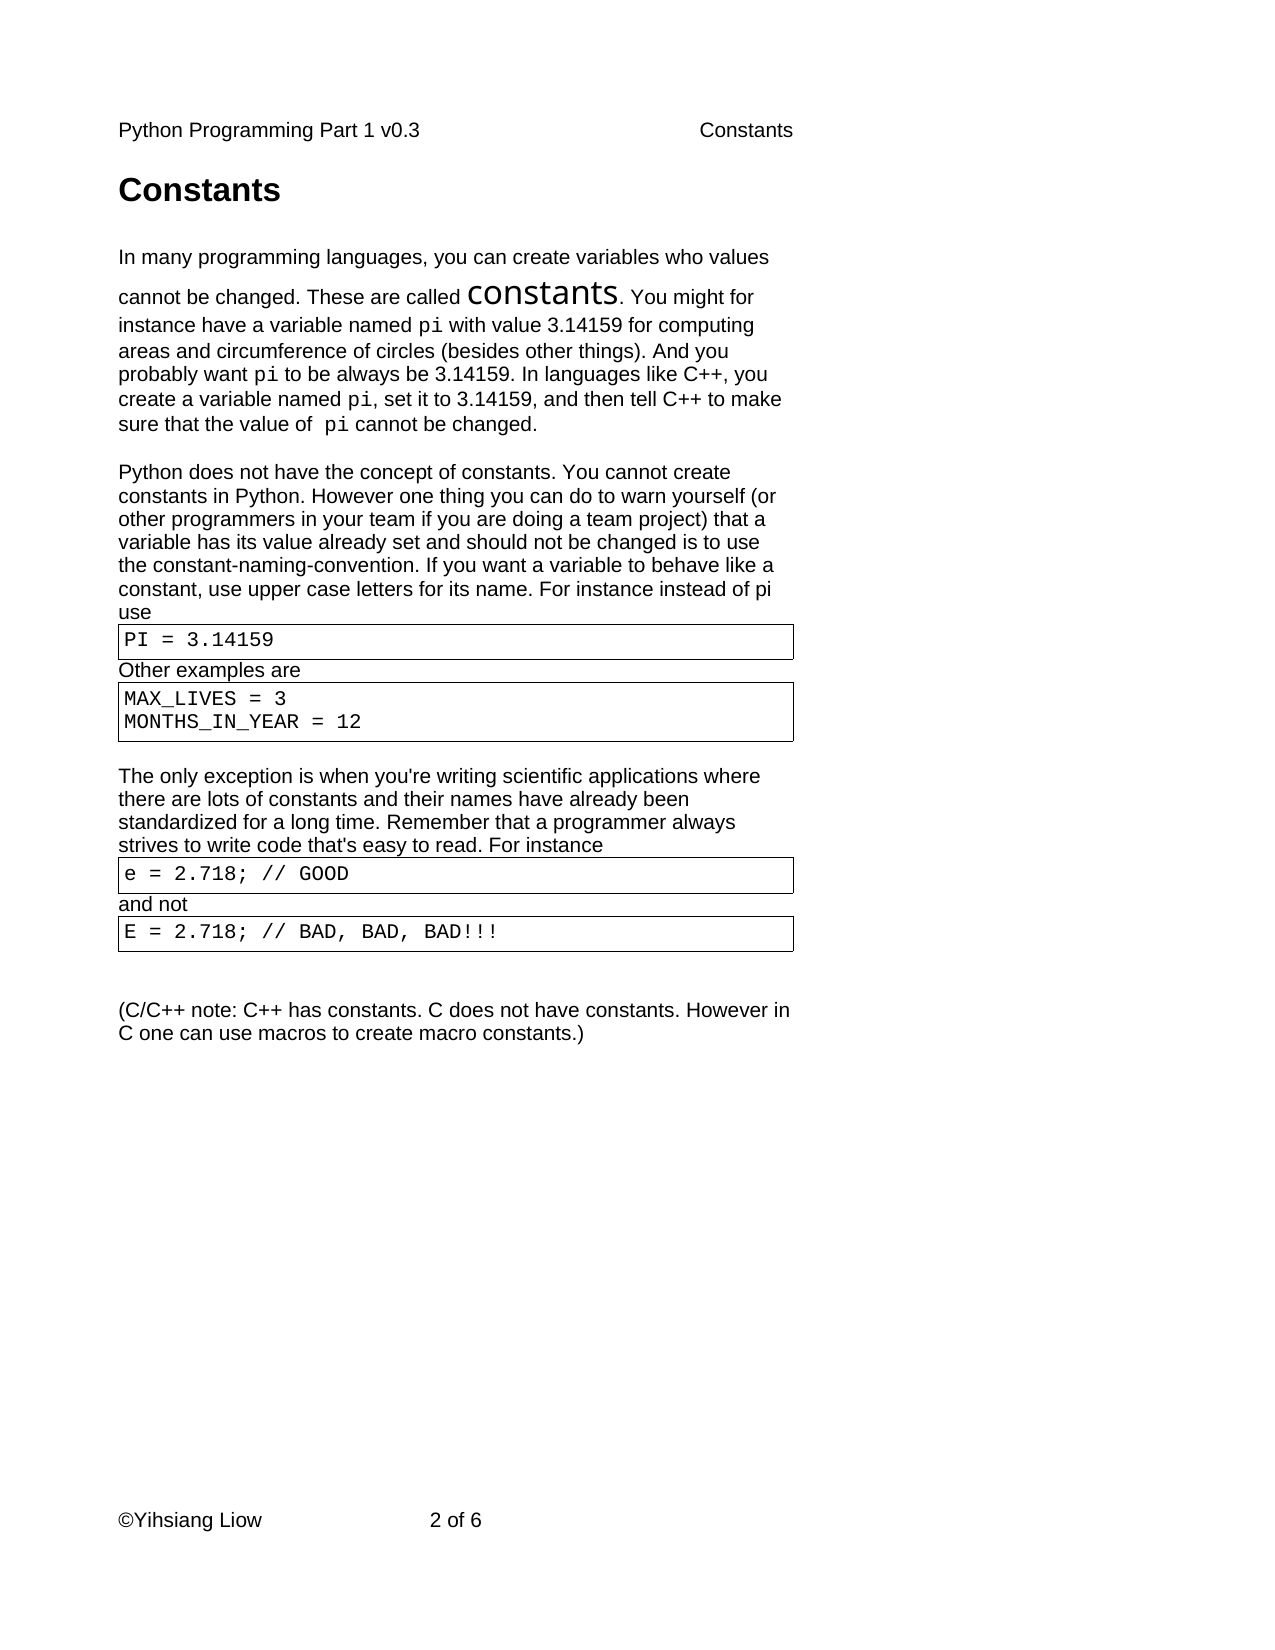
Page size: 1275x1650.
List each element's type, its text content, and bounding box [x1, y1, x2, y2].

text Constants [118, 171, 793, 208]
text In many programming languages, you can create variables who values cannot be changed. These are called constants. You might for instance have a variable named pi with value 3.14159 for computing areas and circumference of circles (besides other things). And you probably want pi to be always be 3.14159. In languages like C++, you create a variable named pi, set it to 3.14159, and then tell C++ to make sure that the value of pi cannot be changed. [118, 245, 793, 438]
table_header e = 2.718; // GOOD [119, 858, 793, 892]
text and not [118, 894, 793, 916]
table_header PI = 3.14159 [119, 625, 793, 659]
text (C/C++ note: C++ has constants. C does not have constants. However in C one can use macros to create macro constants.) [118, 998, 793, 1045]
text Python does not have the concept of constants. You cannot create constants in Python. However one thing you can do to warn yourself (or other programmers in your team if you are doing a team project) that a variable has its value already set and should not be changed is to use the constant-naming-convention. If you want a variable to behave like a constant, use upper case letters for its name. For instance instead of pi use [118, 461, 793, 623]
table_header MAX_LIVES = 3 MONTHS_IN_YEAR = 12 [119, 683, 793, 741]
text The only exception is when you're writing scientific applications where there are lots of constants and their names have already been standardized for a long time. Remember that a programmer always strives to write code that's easy to read. For instance [118, 764, 793, 857]
text Other examples are [118, 660, 793, 682]
table_header E = 2.718; // BAD, BAD, BAD!!! [119, 917, 793, 951]
